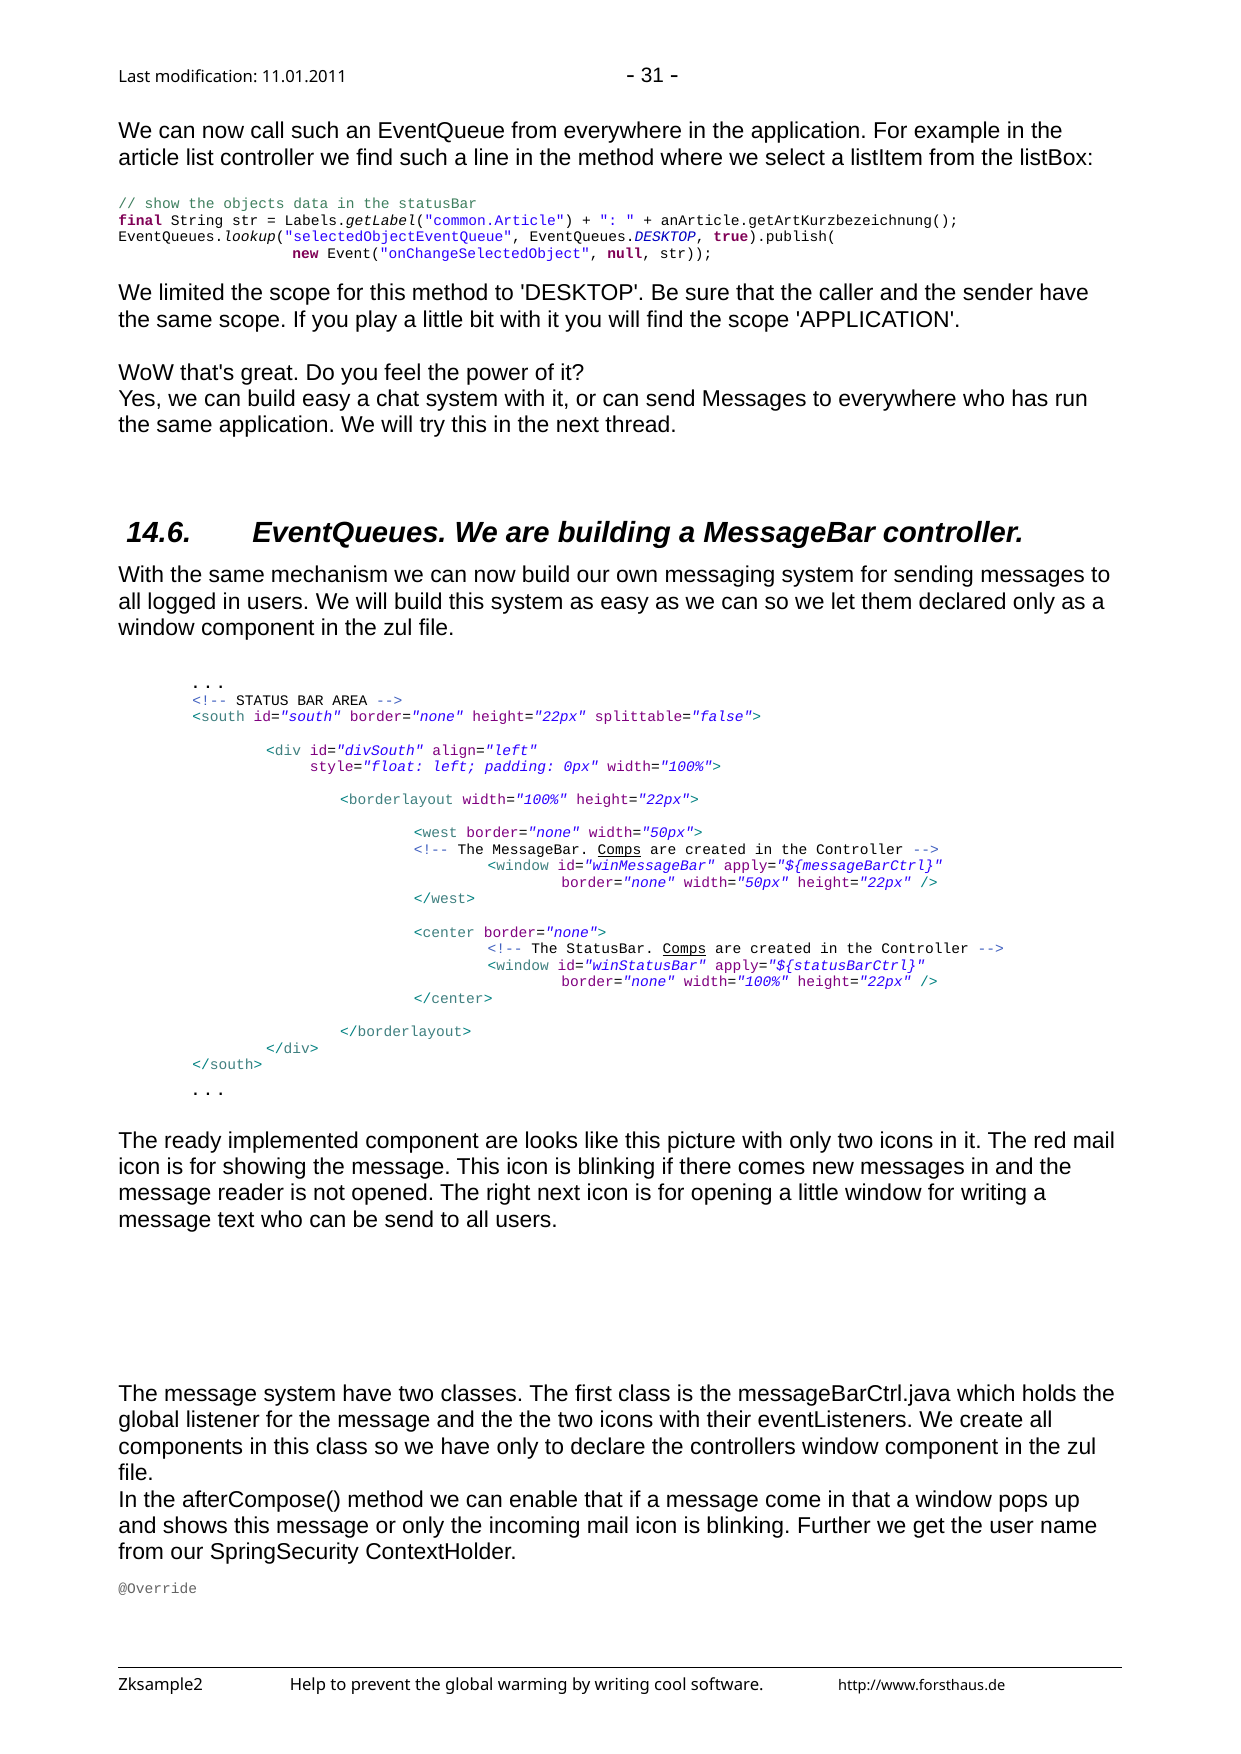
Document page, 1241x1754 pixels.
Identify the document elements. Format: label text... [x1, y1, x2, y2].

text <!-- STATUS BAR AREA --> [118, 693, 1122, 709]
text <window id="winMessageBar" apply="${messageBarCtrl}" [118, 859, 1122, 875]
text <west border="none" width="50px"> [118, 826, 1122, 842]
text </south> [118, 1057, 1122, 1074]
text </div> [118, 1041, 1122, 1057]
text </west> [118, 892, 1122, 908]
text style="float: left; padding: 0px" width="100%"> [118, 759, 1122, 776]
text We can now call such an EventQueue from everywhere in the application. For example in the article list controller we find such a line in the method where we select a listItem from the listBox: [118, 117, 1122, 170]
text EventQueues.lookup("selectedObjectEventQueue", EventQueues.DESKTOP, true).publish( [118, 229, 1122, 246]
text </borderlayout> [118, 1024, 1122, 1041]
text . . . [118, 1074, 1122, 1100]
text The ready implemented component are looks like this picture with only two icons in it. The red mail icon is for showing the message. This icon is blinking if there comes new messages in and the message reader is not opened. The right next icon is for opening a little window for writing a message text who can be send to all users. [118, 1127, 1122, 1232]
text The message system have two classes. The first class is the messageBarCtrl.java which holds the global listener for the message and the the two icons with their eventListeners. We create all components in this class so we have only to declare the controllers window component in the zul file. [118, 1380, 1122, 1486]
subtitle EventQueues. We are building a MessageBar controller. [118, 515, 1122, 549]
text <div id="divSouth" align="left" [118, 743, 1122, 759]
text // show the objects data in the statusBar [118, 196, 1122, 213]
text . . . [118, 667, 1122, 693]
text <south id="south" border="none" height="22px" splittable="false"> [118, 709, 1122, 726]
text <borderlayout width="100%" height="22px"> [118, 792, 1122, 809]
text <!-- The MessageBar. Comps are created in the Controller --> [118, 842, 1122, 859]
text border="none" width="100%" height="22px" /> [118, 974, 1122, 991]
text With the same mechanism we can now build our own messaging system for sending messages to all logged in users. We will build this system as easy as we can so we let them declared only as a window component in the zul file. [118, 561, 1122, 640]
text <window id="winStatusBar" apply="${statusBarCtrl}" [118, 958, 1122, 974]
text new Event("onChangeSelectedObject", null, str)); [118, 246, 1122, 263]
text </center> [118, 991, 1122, 1008]
text Yes, we can build easy a chat system with it, or can send Messages to everywhere who has run the same application. We will try this in the next thread. [118, 385, 1122, 437]
text final String str = Labels.getLabel("common.Article") + ": " + anArticle.getArtKurzbezeichnung(); [118, 213, 1122, 229]
text WoW that's great. Do you feel the power of it? [118, 358, 1122, 385]
text <!-- The StatusBar. Comps are created in the Controller --> [118, 941, 1122, 958]
text In the afterCompose() method we can enable that if a message come in that a window pops up and shows this message or only the incoming mail icon is blinking. Further we get the user name from our SpringSecurity ContextHolder. [118, 1486, 1122, 1564]
text <center border="none"> [118, 925, 1122, 941]
text @Override [118, 1581, 1122, 1598]
text We limited the scope for this method to 'DESKTOP'. Be sure that the caller and the sender have the same scope. If you play a little bit with it you will find the scope 'APPLICATION'. [118, 279, 1122, 332]
text border="none" width="50px" height="22px" /> [118, 875, 1122, 892]
